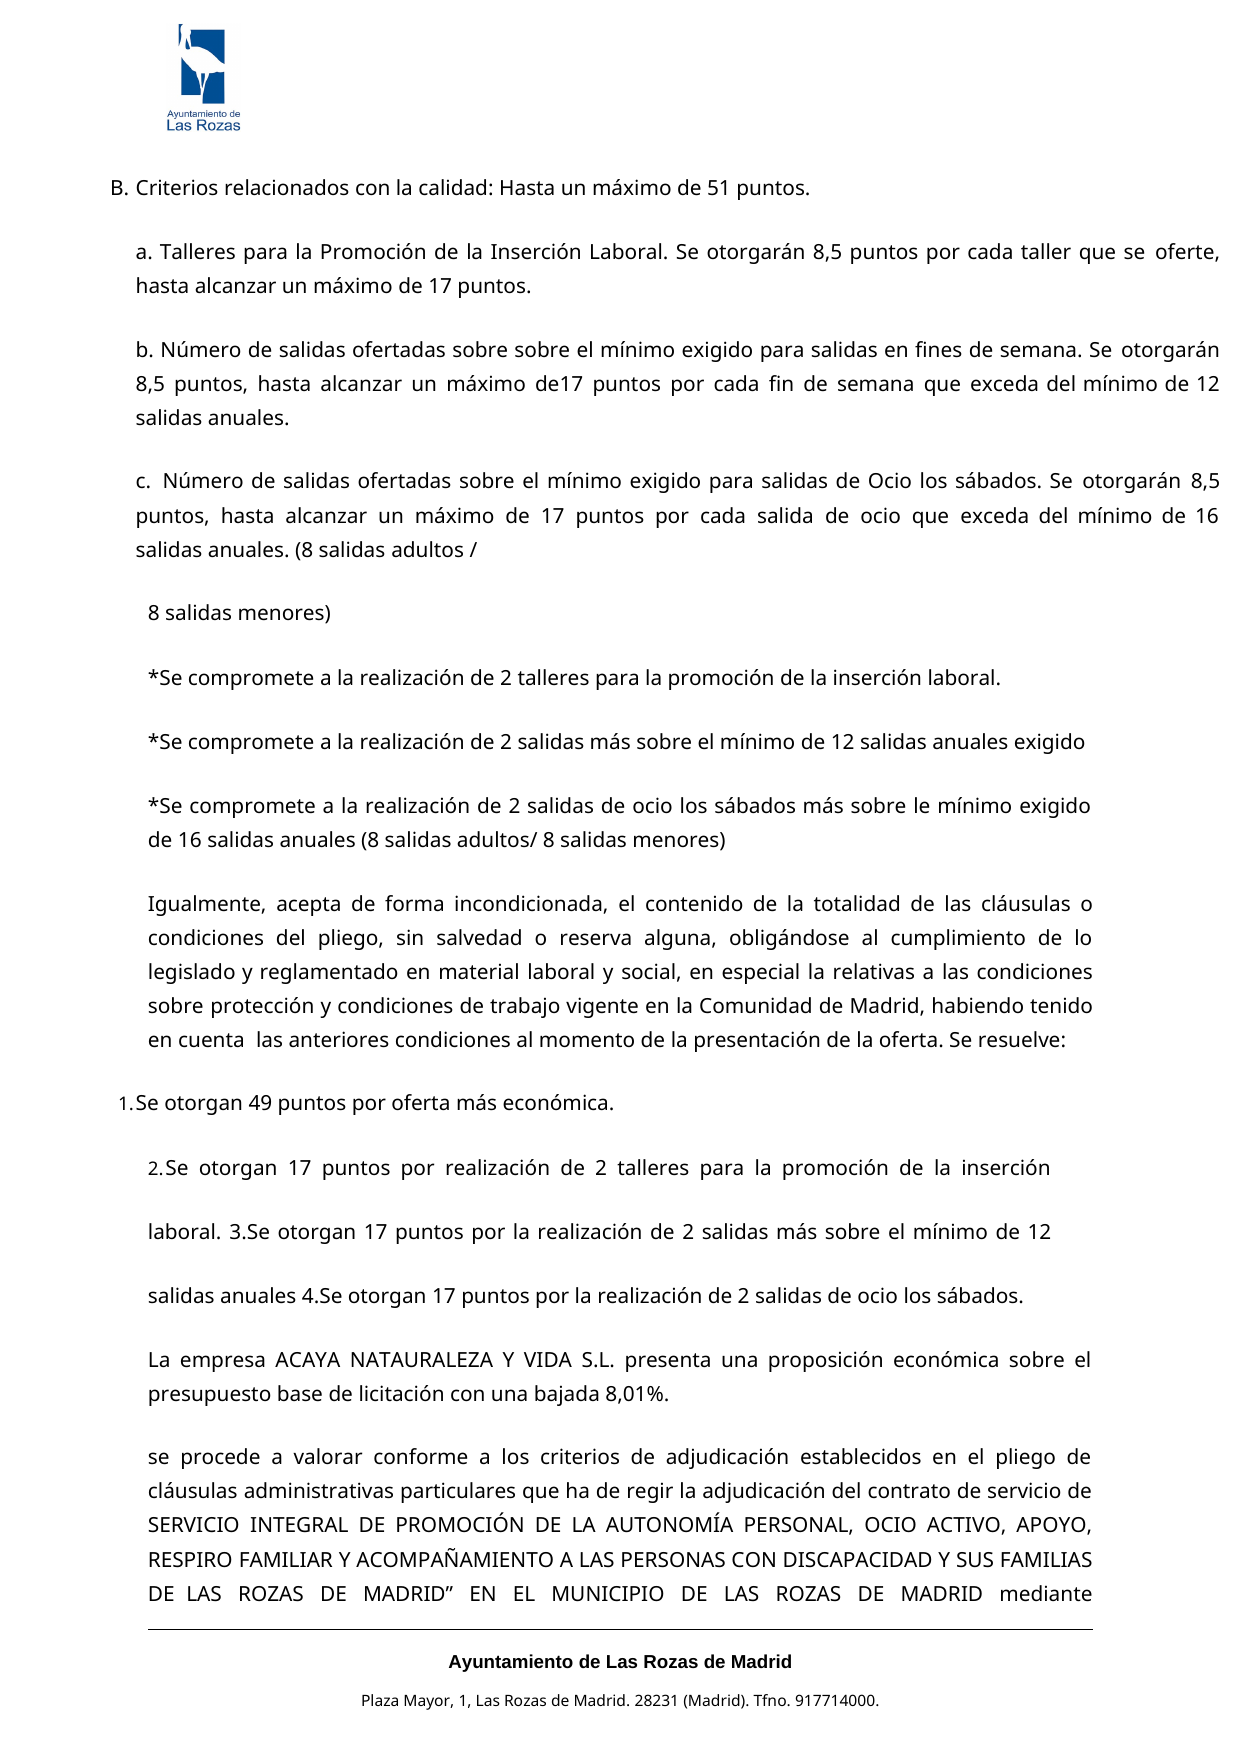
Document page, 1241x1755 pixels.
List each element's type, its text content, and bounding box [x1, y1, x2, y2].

list Número de salidas ofertadas sobre sobre el mínimo exigido para salidas en fines de semana. Se otorgarán 8,5 puntos, hasta alcanzar un máximo de17 puntos por cada fin de semana que exceda del mínimo de 12 salidas anuales. [135, 335, 1220, 432]
text La empresa ACAYA NATAURALEZA Y VIDA S.L. presenta una proposición económica sobre el presupuesto base de licitación con una bajada 8,01%. [148, 1345, 1093, 1407]
text se procede a valorar conforme a los criterios de adjudicación establecidos en el pliego de cláusulas administrativas particulares que ha de regir la adjudicación del contrato de servicio de SERVICIO INTEGRAL DE PROMOCIÓN DE LA AUTONOMÍA PERSONAL, OCIO ACTIVO, APOYO, RESPIRO FAMILIAR Y ACOMPAÑAMIENTO A LAS PERSONAS CON DISCAPACIDAD Y SUS FAMILIAS DE LAS ROZAS DE MADRID” EN EL MUNICIPIO DE LAS ROZAS DE MADRID mediante [148, 1442, 1093, 1607]
list Se otorgan 49 puntos por oferta más económica. [118, 1088, 1220, 1117]
text *Se compromete a la realización de 2 salidas más sobre el mínimo de 12 salidas anuales exigido [148, 727, 1220, 755]
list Talleres para la Promoción de la Inserción Laboral. Se otorgarán 8,5 puntos por cada taller que se oferte, hasta alcanzar un máximo de 17 puntos. [135, 237, 1220, 300]
list Criterios relacionados con la calidad: Hasta un máximo de 51 puntos. [110, 173, 1220, 202]
list Se otorgan 17 puntos por realización de 2 talleres para la promoción de la inserción laboral. 3.Se otorgan 17 puntos por la realización de 2 salidas más sobre el mínimo de 12 salidas anuales 4.Se otorgan 17 puntos por la realización de 2 salidas de ocio los sábados. [148, 1153, 1053, 1309]
text Igualmente, acepta de forma incondicionada, el contenido de la totalidad de las cláusulas o condiciones del pliego, sin salvedad o reserva alguna, obligándose al cumplimiento de lo legislado y reglamentado en material laboral y social, en especial la relativas a las condiciones sobre protección y condiciones de trabajo vigente en la Comunidad de Madrid, habiendo tenido en cuenta las anteriores condiciones al momento de la presentación de la oferta. Se resuelve: [148, 889, 1093, 1053]
text *Se compromete a la realización de 2 salidas de ocio los sábados más sobre le mínimo exigido de 16 salidas anuales (8 salidas adultos/ 8 salidas menores) [148, 791, 1093, 854]
text 8 salidas menores) [148, 598, 1220, 627]
list Número de salidas ofertadas sobre el mínimo exigido para salidas de Ocio los sábados. Se otorgarán 8,5 puntos, hasta alcanzar un máximo de 17 puntos por cada salida de ocio que exceda del mínimo de 16 salidas anuales. (8 salidas adultos / [135, 467, 1220, 563]
text *Se compromete a la realización de 2 talleres para la promoción de la inserción laboral. [148, 663, 1220, 691]
